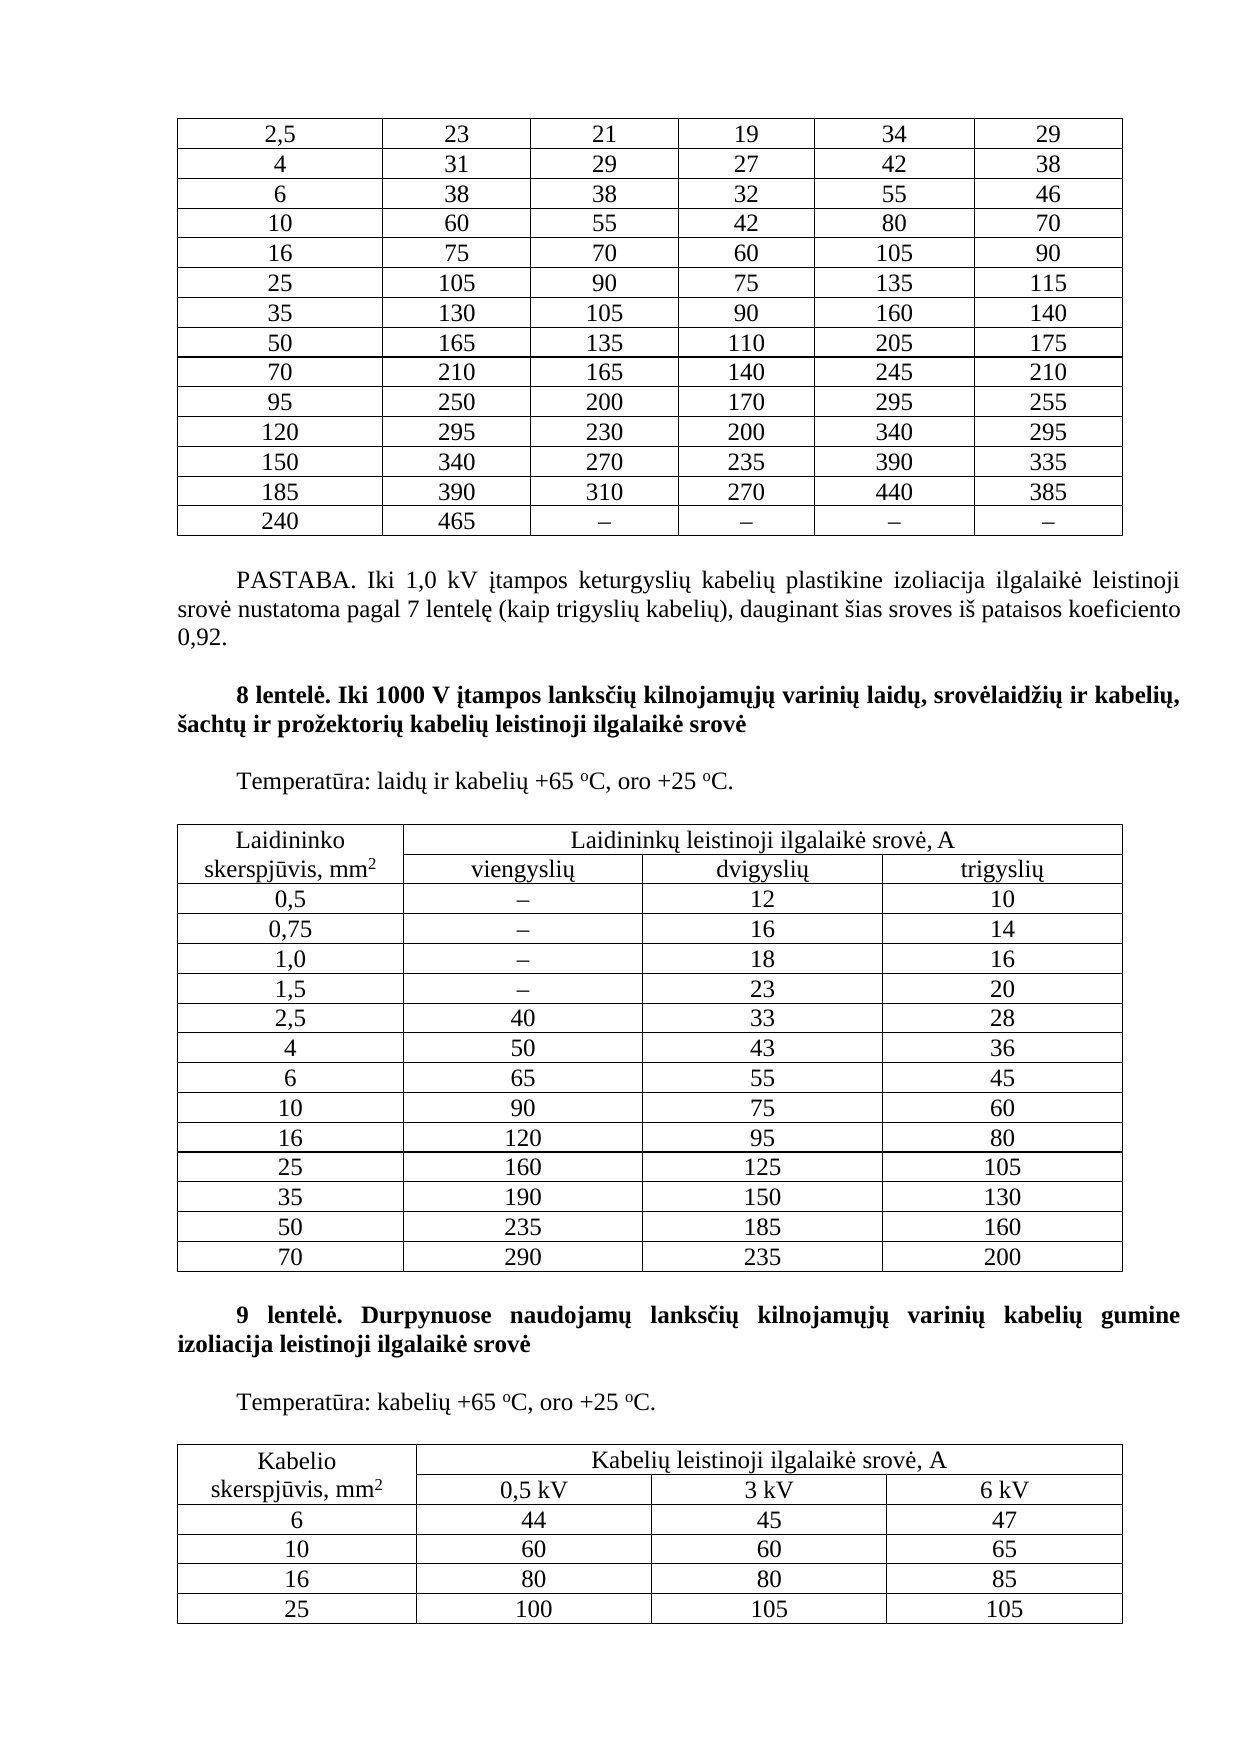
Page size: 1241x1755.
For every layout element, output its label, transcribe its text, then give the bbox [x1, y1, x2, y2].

table_cell 70 [178, 358, 382, 386]
table_cell 25 [178, 1153, 403, 1181]
table_cell 33 [643, 1004, 882, 1032]
table_cell 105 [883, 1153, 1122, 1181]
table_cell 90 [679, 298, 814, 327]
table_cell 27 [679, 149, 814, 178]
table_cell 230 [531, 417, 678, 446]
table_cell 70 [178, 1242, 403, 1271]
table_cell 42 [679, 209, 814, 237]
table_cell – [975, 506, 1122, 535]
table_cell 210 [975, 358, 1122, 386]
table_cell 390 [815, 447, 974, 476]
table_cell 125 [643, 1153, 882, 1181]
table_cell 95 [178, 387, 382, 416]
table_cell – [404, 974, 642, 1002]
table_cell 135 [815, 268, 974, 297]
text Temperatūra: kabelių +65 oC, oro +25 oC. [177, 1387, 1181, 1415]
table_cell 200 [531, 387, 678, 416]
text Temperatūra: laidų ir kabelių +65 oC, oro +25 oC. [177, 766, 1181, 795]
table_cell 80 [815, 209, 974, 237]
table_cell 250 [383, 387, 530, 416]
table_cell – [404, 944, 642, 973]
table_cell 295 [815, 387, 974, 416]
table_cell 110 [679, 328, 814, 356]
table_cell 55 [531, 209, 678, 237]
table_cell viengyslių [404, 855, 642, 883]
table_cell 65 [887, 1535, 1122, 1563]
table_cell 40 [404, 1004, 642, 1032]
table_cell 21 [531, 119, 678, 148]
table_cell 6 [178, 1063, 403, 1092]
table_cell 0,75 [178, 914, 403, 943]
table_cell trigyslių [883, 855, 1122, 883]
table_cell 295 [975, 417, 1122, 446]
table_cell – [404, 914, 642, 943]
table_cell 120 [178, 417, 382, 446]
table_cell 340 [815, 417, 974, 446]
table_cell 38 [531, 179, 678, 207]
table_cell 75 [679, 268, 814, 297]
table_cell 120 [404, 1123, 642, 1151]
text 9 lentelė. Durpynuose naudojamų lanksčių kilnojamųjų varinių kabelių gumine izoliacija leistinoji ilgalaikė srovė [177, 1300, 1181, 1358]
table_cell 175 [975, 328, 1122, 356]
table_cell 31 [383, 149, 530, 178]
table_cell 55 [643, 1063, 882, 1092]
table_cell 45 [652, 1505, 886, 1533]
table_cell 235 [643, 1242, 882, 1271]
table_cell 290 [404, 1242, 642, 1271]
table_cell 34 [815, 119, 974, 148]
table_cell 12 [643, 884, 882, 913]
table_cell 165 [531, 358, 678, 386]
table_cell 160 [404, 1153, 642, 1181]
table_cell 80 [652, 1564, 886, 1593]
table_cell 2,5 [178, 119, 382, 148]
table_cell 19 [679, 119, 814, 148]
table_cell 105 [383, 268, 530, 297]
table_cell 270 [679, 477, 814, 505]
table_header Laidininko skerspjūvis, mm2 [178, 825, 403, 883]
table_cell 50 [178, 1212, 403, 1241]
table_cell 235 [404, 1212, 642, 1241]
table_cell 185 [643, 1212, 882, 1241]
table_cell 16 [883, 944, 1122, 973]
table_cell 130 [883, 1182, 1122, 1211]
table_cell 38 [975, 149, 1122, 178]
table_cell 10 [178, 1093, 403, 1122]
table_cell 130 [383, 298, 530, 327]
table_cell 70 [975, 209, 1122, 237]
table_cell 105 [531, 298, 678, 327]
table_cell 4 [178, 1033, 403, 1062]
table_cell 29 [531, 149, 678, 178]
table_cell 20 [883, 974, 1122, 1002]
table_cell 2,5 [178, 1004, 403, 1032]
table_cell 115 [975, 268, 1122, 297]
table_cell 10 [883, 884, 1122, 913]
table_cell 1,5 [178, 974, 403, 1002]
table_cell 105 [887, 1594, 1122, 1623]
table_cell 6 kV [887, 1475, 1122, 1504]
text 8 lentelė. Iki 1000 V įtampos lanksčių kilnojamųjų varinių laidų, srovėlaidžių ir kabelių, šachtų ir prožektorių kabelių leistinoji ilgalaikė srovė [177, 680, 1181, 737]
table_cell 255 [975, 387, 1122, 416]
table_cell 46 [975, 179, 1122, 207]
table_cell 210 [383, 358, 530, 386]
table_cell 60 [383, 209, 530, 237]
table_cell 43 [643, 1033, 882, 1062]
table_cell 0,5 [178, 884, 403, 913]
table_cell 105 [652, 1594, 886, 1623]
table_cell 3 kV [652, 1475, 886, 1504]
table_cell 465 [383, 506, 530, 535]
table_cell 80 [417, 1564, 651, 1593]
table_cell 45 [883, 1063, 1122, 1092]
table_cell 60 [883, 1093, 1122, 1122]
table_cell 150 [178, 447, 382, 476]
table_header Laidininkų leistinoji ilgalaikė srovė, A [404, 825, 1122, 853]
table_cell 29 [975, 119, 1122, 148]
table_cell 85 [887, 1564, 1122, 1593]
table_cell 190 [404, 1182, 642, 1211]
table_cell 16 [643, 914, 882, 943]
table_cell 4 [178, 149, 382, 178]
table_cell 60 [679, 238, 814, 267]
table_cell 205 [815, 328, 974, 356]
table_cell 16 [178, 1123, 403, 1151]
table_cell 270 [531, 447, 678, 476]
table_cell 170 [679, 387, 814, 416]
table_cell 55 [815, 179, 974, 207]
table_cell – [531, 506, 678, 535]
table_cell 90 [404, 1093, 642, 1122]
table_cell 165 [383, 328, 530, 356]
table_cell 200 [679, 417, 814, 446]
table_cell 185 [178, 477, 382, 505]
table_cell 1,0 [178, 944, 403, 973]
table_cell 36 [883, 1033, 1122, 1062]
table_cell – [679, 506, 814, 535]
table_cell 150 [643, 1182, 882, 1211]
table_cell 18 [643, 944, 882, 973]
table_cell 6 [178, 1505, 416, 1533]
table_cell 60 [652, 1535, 886, 1563]
table_cell 47 [887, 1505, 1122, 1533]
table_cell 310 [531, 477, 678, 505]
table_cell 390 [383, 477, 530, 505]
table_cell 245 [815, 358, 974, 386]
table_cell 160 [883, 1212, 1122, 1241]
table_cell – [404, 884, 642, 913]
table_cell 60 [417, 1535, 651, 1563]
table_cell – [815, 506, 974, 535]
table_cell 135 [531, 328, 678, 356]
table_cell 50 [178, 328, 382, 356]
table_cell 160 [815, 298, 974, 327]
table_cell 385 [975, 477, 1122, 505]
table_cell 23 [643, 974, 882, 1002]
table_cell 32 [679, 179, 814, 207]
table_cell 90 [975, 238, 1122, 267]
table_cell 14 [883, 914, 1122, 943]
table_cell 28 [883, 1004, 1122, 1032]
table_cell 240 [178, 506, 382, 535]
table_cell 16 [178, 1564, 416, 1593]
table_cell 90 [531, 268, 678, 297]
text PASTABA. Iki 1,0 kV įtampos keturgyslių kabelių plastikine izoliacija ilgalaikė leistinoji srovė nustatoma pagal 7 lentelę (kaip trigyslių kabelių), dauginant šias sroves iš pataisos koeficiento 0,92. [177, 565, 1181, 651]
table_cell 0,5 kV [417, 1475, 651, 1504]
table_cell 25 [178, 1594, 416, 1623]
table_cell 440 [815, 477, 974, 505]
table_cell 42 [815, 149, 974, 178]
table_cell 340 [383, 447, 530, 476]
table_cell 65 [404, 1063, 642, 1092]
table_header Kabelio skerspjūvis, mm2 [178, 1445, 416, 1504]
table_cell 10 [178, 1535, 416, 1563]
table_cell 140 [679, 358, 814, 386]
table_cell 75 [383, 238, 530, 267]
table_cell 38 [383, 179, 530, 207]
table_cell 16 [178, 238, 382, 267]
table_cell 140 [975, 298, 1122, 327]
table_cell 35 [178, 1182, 403, 1211]
table_cell 105 [815, 238, 974, 267]
table_cell 100 [417, 1594, 651, 1623]
table_cell 10 [178, 209, 382, 237]
table_cell 95 [643, 1123, 882, 1151]
table_header Kabelių leistinoji ilgalaikė srovė, A [417, 1445, 1122, 1474]
table_cell 35 [178, 298, 382, 327]
table_cell 75 [643, 1093, 882, 1122]
table_cell 80 [883, 1123, 1122, 1151]
table_cell 235 [679, 447, 814, 476]
table_cell 25 [178, 268, 382, 297]
table_cell 44 [417, 1505, 651, 1533]
table_cell 200 [883, 1242, 1122, 1271]
table_cell 6 [178, 179, 382, 207]
table_cell 335 [975, 447, 1122, 476]
table_cell dvigyslių [643, 855, 882, 883]
table_cell 50 [404, 1033, 642, 1062]
table_cell 70 [531, 238, 678, 267]
table_cell 23 [383, 119, 530, 148]
table_cell 295 [383, 417, 530, 446]
